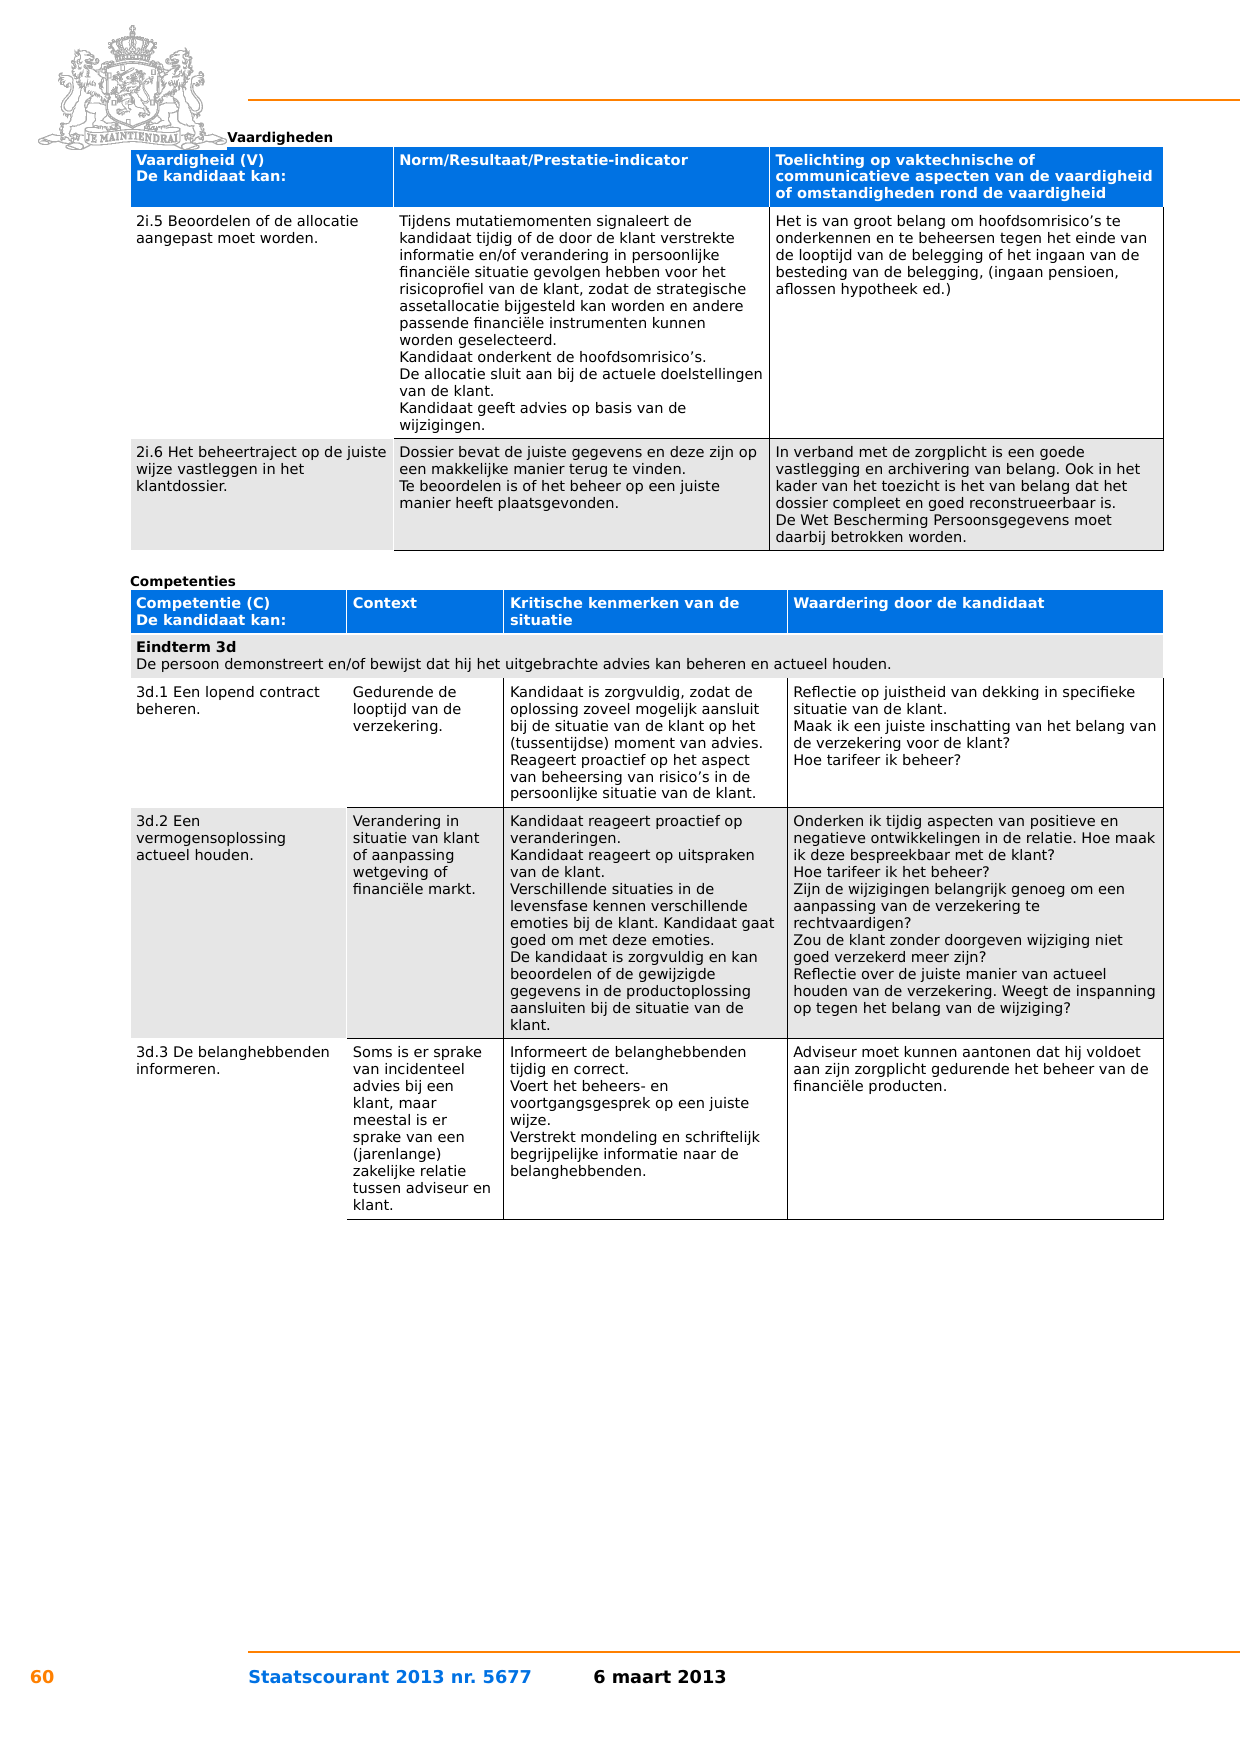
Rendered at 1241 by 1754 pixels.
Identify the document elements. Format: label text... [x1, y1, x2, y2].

table_cell Verandering in situatie van klant of aanpassing wetgeving of financiële markt. [347, 808, 503, 1038]
table_cell Dossier bevat de juiste gegevens en deze zijn op een makkelijke manier terug te vinden. Te beoordelen is of het beheer op een juiste manier heeft plaatsgevonden. [394, 439, 769, 550]
table_cell Competentie (C) De kandidaat kan: [131, 590, 346, 633]
table_cell Tijdens mutatiemomenten signaleert de kandidaat tijdig of de door de klant verstrekte informatie en/of verandering in persoonlijke financiële situatie gevolgen hebben voor het risicoprofiel van de klant, zodat de strategische assetallocatie bijgesteld kan worden en andere passende financiële instrumenten kunnen worden geselecteerd. Kandidaat onderkent de hoofdsomrisico’s. De allocatie sluit aan bij de actuele doelstellingen van de klant. Kandidaat geeft advies op basis van de wijzigingen. [394, 208, 769, 438]
table_cell In verband met de zorgplicht is een goede vastlegging en archivering van belang. Ook in het kader van het toezicht is het van belang dat het dossier compleet en goed reconstrueerbaar is. De Wet Bescherming Persoonsgegevens moet daarbij betrokken worden. [770, 439, 1163, 550]
table_cell Reflectie op juistheid van dekking in specifieke situatie van de klant. Maak ik een juiste inschatting van het belang van de verzekering voor de klant? Hoe tarifeer ik beheer? [788, 679, 1163, 807]
table_cell Gedurende de looptijd van de verzekering. [347, 679, 503, 807]
table_header Vaardigheden [227, 130, 1163, 146]
table_cell Onderken ik tijdig aspecten van positieve en negatieve ontwikkelingen in de relatie. Hoe maak ik deze bespreekbaar met de klant? Hoe tarifeer ik het beheer? Zijn de wijzigingen belangrijk genoeg om een aanpassing van de verzekering te rechtvaardigen? Zou de klant zonder doorgeven wijziging niet goed verzekerd meer zijn? Reflectie over de juiste manier van actueel houden van de verzekering. Weegt de inspanning op tegen het belang van de wijziging? [788, 808, 1163, 1038]
table_cell Soms is er sprake van incidenteel advies bij een klant, maar meestal is er sprake van een (jarenlange) zakelijke relatie tussen adviseur en klant. [347, 1039, 503, 1218]
table_header Competenties [130, 573, 1163, 589]
table_cell Context [347, 590, 503, 633]
table_cell Norm/Resultaat/Prestatie-indicator [394, 147, 769, 207]
table_cell 2i.5 Beoordelen of de allocatie aangepast moet worden. [131, 208, 393, 438]
table_cell 3d.2 Een vermogensoplossing actueel houden. [131, 808, 346, 1038]
table_cell Adviseur moet kunnen aantonen dat hij voldoet aan zijn zorgplicht gedurende het beheer van de financiële producten. [788, 1039, 1163, 1218]
table_cell Het is van groot belang om hoofdsomrisico’s te onderkennen en te beheersen tegen het einde van de looptijd van de belegging of het ingaan van de besteding van de belegging, (ingaan pensioen, aflossen hypotheek ed.) [770, 208, 1163, 438]
table_cell Informeert de belanghebbenden tijdig en correct. Voert het beheers- en voortgangsgesprek op een juiste wijze. Verstrekt mondeling en schriftelijk begrijpelijke informatie naar de belanghebbenden. [504, 1039, 787, 1218]
table_cell 3d.3 De belanghebbenden informeren. [131, 1039, 346, 1218]
table_cell Eindterm 3d De persoon demonstreert en/of bewijst dat hij het uitgebrachte advies kan beheren en actueel houden. [131, 635, 1163, 678]
table_cell 3d.1 Een lopend contract beheren. [131, 679, 346, 807]
table_cell Waardering door de kandidaat [788, 590, 1163, 633]
table_cell Kritische kenmerken van de situatie [504, 590, 787, 633]
table_cell Vaardigheid (V) De kandidaat kan: [131, 147, 393, 207]
table_cell Toelichting op vaktechnische of communicatieve aspecten van de vaardigheid of omstandigheden rond de vaardigheid [770, 147, 1163, 207]
table_cell Kandidaat is zorgvuldig, zodat de oplossing zoveel mogelijk aansluit bij de situatie van de klant op het (tussentijdse) moment van advies. Reageert proactief op het aspect van beheersing van risico’s in de persoonlijke situatie van de klant. [504, 679, 787, 807]
picture [38, 25, 227, 150]
table_cell Kandidaat reageert proactief op veranderingen. Kandidaat reageert op uitspraken van de klant. Verschillende situaties in de levensfase kennen verschillende emoties bij de klant. Kandidaat gaat goed om met deze emoties. De kandidaat is zorgvuldig en kan beoordelen of de gewijzigde gegevens in de productoplossing aansluiten bij de situatie van de klant. [504, 808, 787, 1038]
table_cell 2i.6 Het beheertraject op de juiste wijze vastleggen in het klantdossier. [131, 439, 393, 550]
